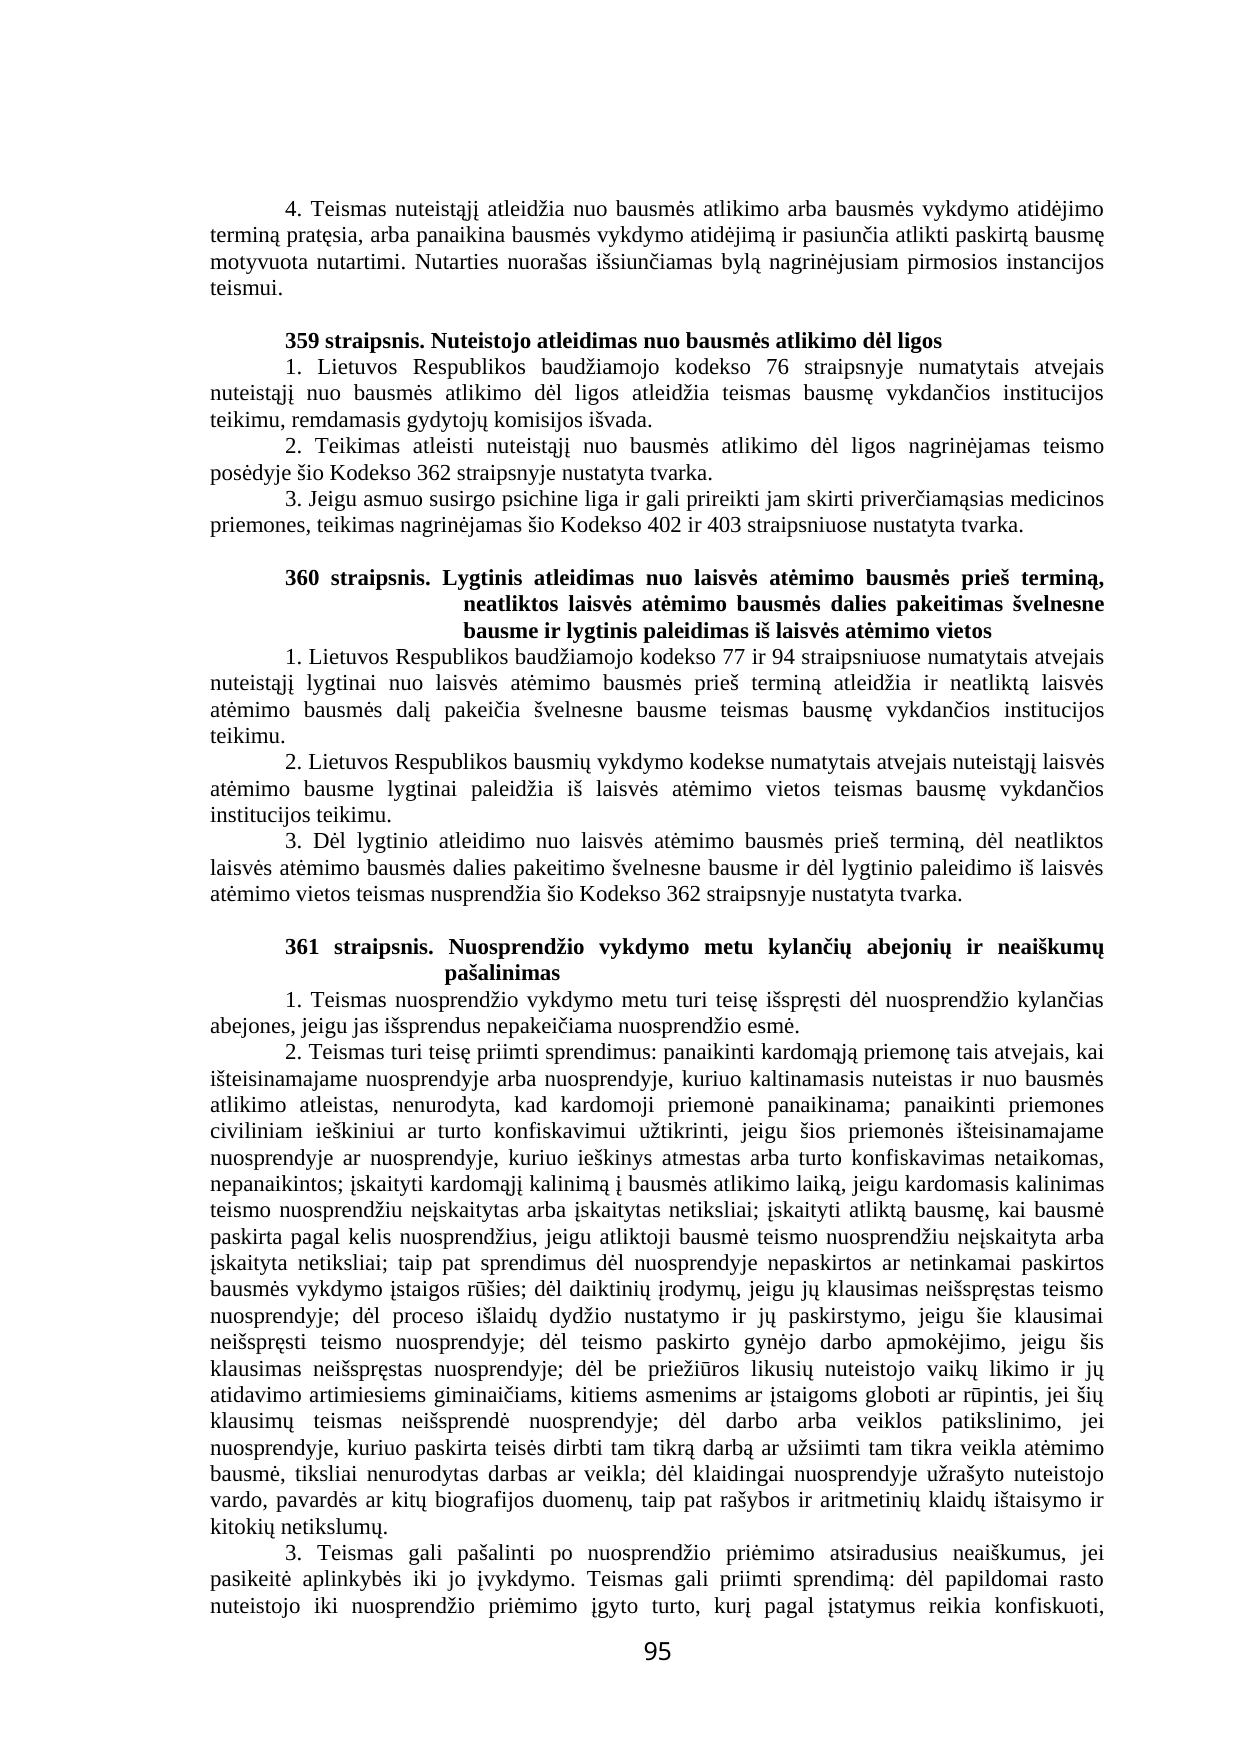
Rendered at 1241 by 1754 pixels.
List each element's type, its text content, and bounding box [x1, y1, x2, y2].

text 2. Teikimas atleisti nuteistąjį nuo bausmės atlikimo dėl ligos nagrinėjamas teismo posėdyje šio Kodekso 362 straipsnyje nustatyta tvarka. [210, 432, 1106, 485]
text 361 straipsnis. Nuosprendžio vykdymo metu kylančių abejonių ir neaiškumų pašalinimas [285, 933, 1106, 986]
text 2. Teismas turi teisę priimti sprendimus: panaikinti kardomąją priemonę tais atvejais, kai išteisinamajame nuosprendyje arba nuosprendyje, kuriuo kaltinamasis nuteistas ir nuo bausmės atlikimo atleistas, nenurodyta, kad kardomoji priemonė panaikinama; panaikinti priemones civiliniam ieškiniui ar turto konfiskavimui užtikrinti, jeigu šios priemonės išteisinamajame nuosprendyje ar nuosprendyje, kuriuo ieškinys atmestas arba turto konfiskavimas netaikomas, nepanaikintos; įskaityti kardomąjį kalinimą į bausmės atlikimo laiką, jeigu kardomasis kalinimas teismo nuosprendžiu neįskaitytas arba įskaitytas netiksliai; įskaityti atliktą bausmę, kai bausmė paskirta pagal kelis nuosprendžius, jeigu atliktoji bausmė teismo nuosprendžiu neįskaityta arba įskaityta netiksliai; taip pat sprendimus dėl nuosprendyje nepaskirtos ar netinkamai paskirtos bausmės vykdymo įstaigos rūšies; dėl daiktinių įrodymų, jeigu jų klausimas neišspręstas teismo nuosprendyje; dėl proceso išlaidų dydžio nustatymo ir jų paskirstymo, jeigu šie klausimai neišspręsti teismo nuosprendyje; dėl teismo paskirto gynėjo darbo apmokėjimo, jeigu šis klausimas neišspręstas nuosprendyje; dėl be priežiūros likusių nuteistojo vaikų likimo ir jų atidavimo artimiesiems giminaičiams, kitiems asmenims ar įstaigoms globoti ar rūpintis, jei šių klausimų teismas neišsprendė nuosprendyje; dėl darbo arba veiklos patikslinimo, jei nuosprendyje, kuriuo paskirta teisės dirbti tam tikrą darbą ar užsiimti tam tikra veikla atėmimo bausmė, tiksliai nenurodytas darbas ar veikla; dėl klaidingai nuosprendyje užrašyto nuteistojo vardo, pavardės ar kitų biografijos duomenų, taip pat rašybos ir aritmetinių klaidų ištaisymo ir kitokių netikslumų. [210, 1038, 1106, 1539]
text 3. Teismas gali pašalinti po nuosprendžio priėmimo atsiradusius neaiškumus, jei pasikeitė aplinkybės iki jo įvykdymo. Teismas gali priimti sprendimą: dėl papildomai rasto nuteistojo iki nuosprendžio priėmimo įgyto turto, kurį pagal įstatymus reikia konfiskuoti, [210, 1539, 1106, 1618]
text 1. Lietuvos Respublikos baudžiamojo kodekso 76 straipsnyje numatytais atvejais nuteistąjį nuo bausmės atlikimo dėl ligos atleidžia teismas bausmę vykdančios institucijos teikimu, remdamasis gydytojų komisijos išvada. [210, 353, 1106, 432]
text 4. Teismas nuteistąjį atleidžia nuo bausmės atlikimo arba bausmės vykdymo atidėjimo terminą pratęsia, arba panaikina bausmės vykdymo atidėjimą ir pasiunčia atlikti paskirtą bausmę motyvuota nutartimi. Nutarties nuorašas išsiunčiamas bylą nagrinėjusiam pirmosios instancijos teismui. [210, 195, 1106, 300]
text 1. Lietuvos Respublikos baudžiamojo kodekso 77 ir 94 straipsniuose numatytais atvejais nuteistąjį lygtinai nuo laisvės atėmimo bausmės prieš terminą atleidžia ir neatliktą laisvės atėmimo bausmės dalį pakeičia švelnesne bausme teismas bausmę vykdančios institucijos teikimu. [210, 643, 1106, 748]
text 3. Dėl lygtinio atleidimo nuo laisvės atėmimo bausmės prieš terminą, dėl neatliktos laisvės atėmimo bausmės dalies pakeitimo švelnesne bausme ir dėl lygtinio paleidimo iš laisvės atėmimo vietos teismas nusprendžia šio Kodekso 362 straipsnyje nustatyta tvarka. [210, 827, 1106, 907]
text 2. Lietuvos Respublikos bausmių vykdymo kodekse numatytais atvejais nuteistąjį laisvės atėmimo bausme lygtinai paleidžia iš laisvės atėmimo vietos teismas bausmę vykdančios institucijos teikimu. [210, 748, 1106, 827]
text 360 straipsnis. Lygtinis atleidimas nuo laisvės atėmimo bausmės prieš terminą, neatliktos laisvės atėmimo bausmės dalies pakeitimas švelnesne bausme ir lygtinis paleidimas iš laisvės atėmimo vietos [285, 564, 1106, 643]
text 359 straipsnis. Nuteistojo atleidimas nuo bausmės atlikimo dėl ligos [210, 327, 1106, 353]
text 3. Jeigu asmuo susirgo psichine liga ir gali prireikti jam skirti priverčiamąsias medicinos priemones, teikimas nagrinėjamas šio Kodekso 402 ir 403 straipsniuose nustatyta tvarka. [210, 485, 1106, 538]
text 1. Teismas nuosprendžio vykdymo metu turi teisę išspręsti dėl nuosprendžio kylančias abejones, jeigu jas išsprendus nepakeičiama nuosprendžio esmė. [210, 986, 1106, 1038]
